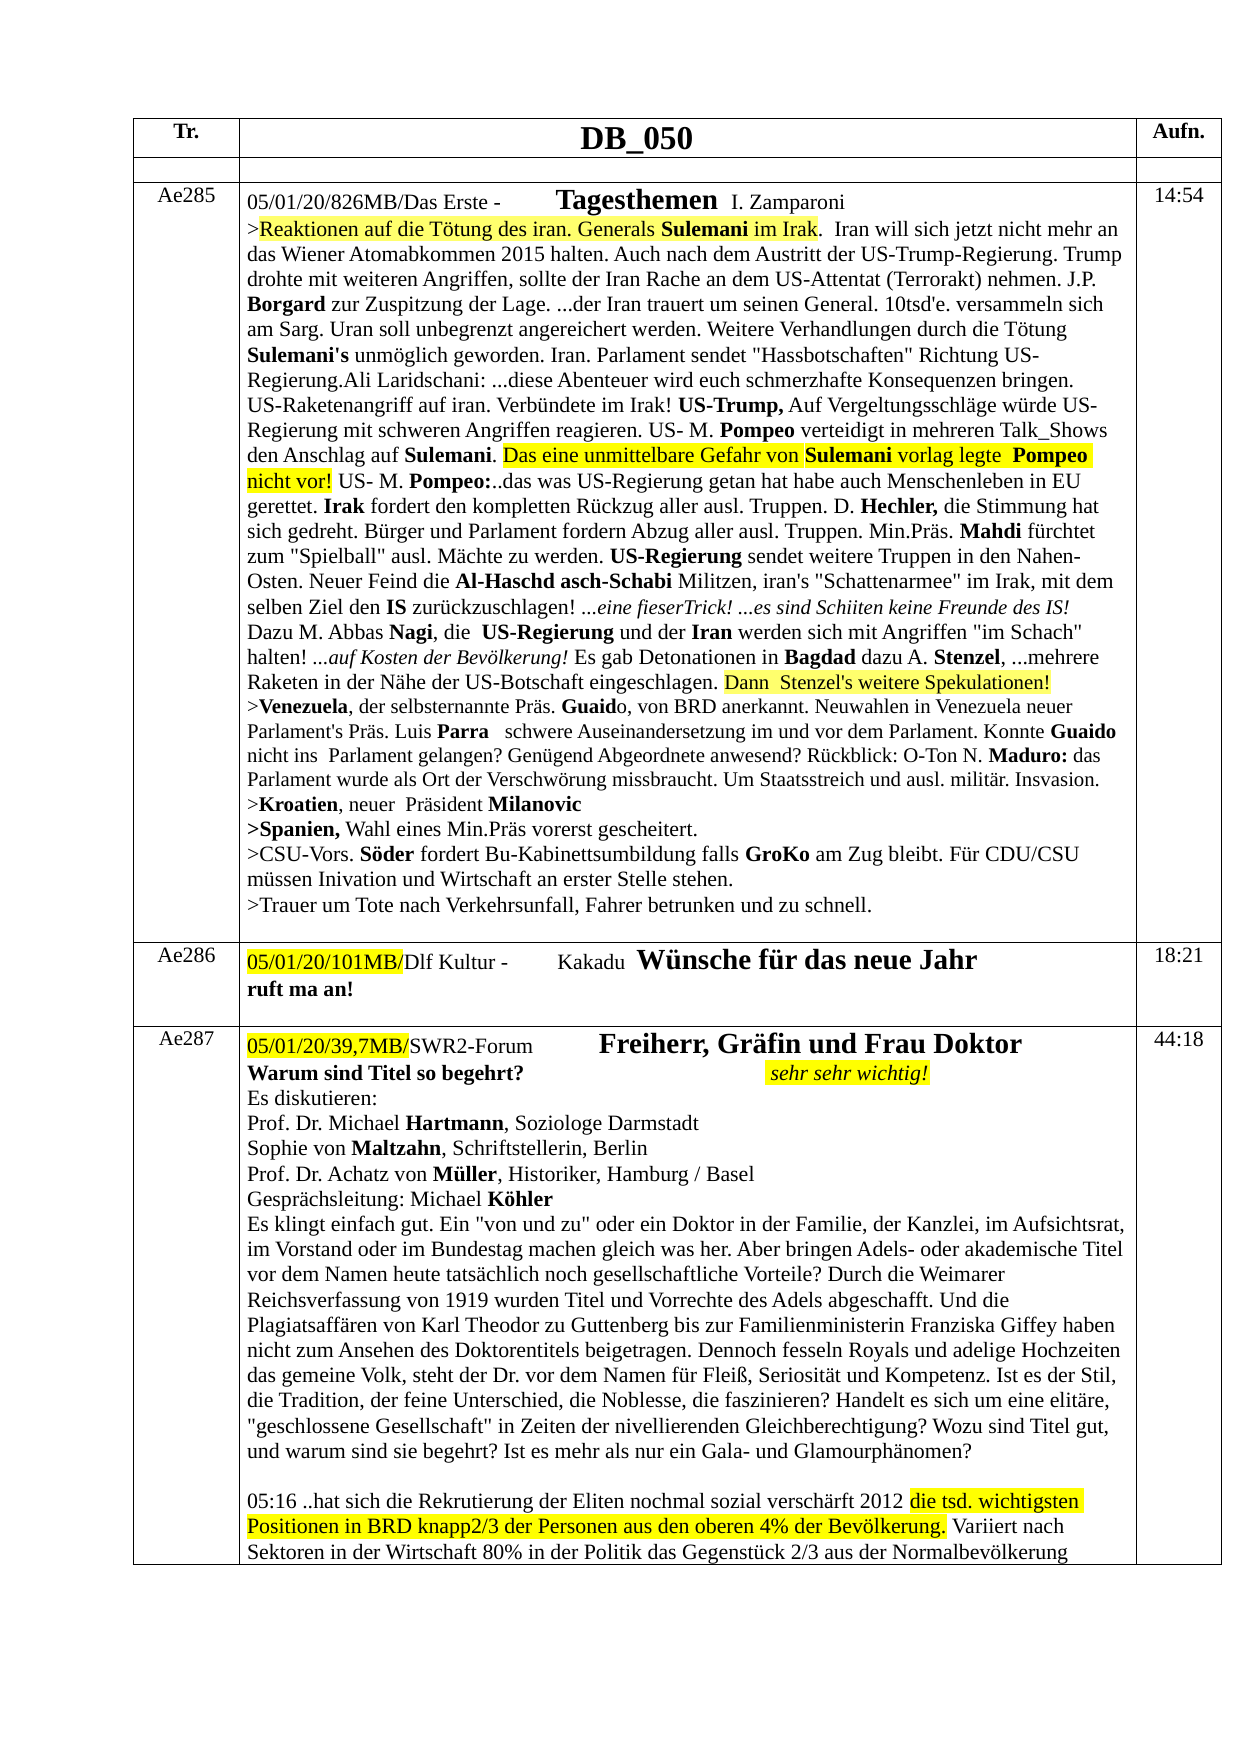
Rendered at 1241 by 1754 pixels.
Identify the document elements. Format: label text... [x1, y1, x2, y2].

table_cell Ae285 [134, 183, 239, 942]
table_cell 18:21 [1137, 943, 1221, 1026]
table_cell 14:54 [1137, 183, 1221, 942]
table_cell 05/01/20/39,7MB/SWR2-Forum Freiherr, Gräfin und Frau Doktor Warum sind Titel so begehrt? sehr sehr wichtig! Es diskutieren: Prof. Dr. Michael Hartmann, Soziologe Darmstadt Sophie von Maltzahn, Schriftstellerin, Berlin Prof. Dr. Achatz von Müller, Historiker, Hamburg / Basel Gesprächsleitung: Michael Köhler Es klingt einfach gut. Ein "von und zu" oder ein Doktor in der Familie, der Kanzlei, im Aufsichtsrat, im Vorstand oder im Bundestag machen gleich was her. Aber bringen Adels- oder akademische Titel vor dem Namen heute tatsächlich noch gesellschaftliche Vorteile? Durch die Weimarer Reichsverfassung von 1919 wurden Titel und Vorrechte des Adels abgeschafft. Und die Plagiatsaffären von Karl Theodor zu Guttenberg bis zur Familienministerin Franziska Giffey haben nicht zum Ansehen des Doktorentitels beigetragen. Dennoch fesseln Royals und adelige Hochzeiten das gemeine Volk, steht der Dr. vor dem Namen für Fleiß, Seriosität und Kompetenz. Ist es der Stil, die Tradition, der feine Unterschied, die Noblesse, die faszinieren? Handelt es sich um eine elitäre, "geschlossene Gesellschaft" in Zeiten der nivellierenden Gleichberechtigung? Wozu sind Titel gut, und warum sind sie begehrt? Ist es mehr als nur ein Gala- und Glamourphänomen? 05:16 ..hat sich die Rekrutierung der Eliten nochmal sozial verschärft 2012 die tsd. wichtigsten Positionen in BRD knapp2/3 der Personen aus den oberen 4% der Bevölkerung. Variiert nach Sektoren in der Wirtschaft 80% in der Politik das Gegenstück 2/3 aus der Normalbevölkerung [240, 1027, 1136, 1564]
table_cell 44:18 [1137, 1027, 1221, 1564]
table_header DB_050 [240, 119, 1136, 157]
table_cell 05/01/20/826MB/Das Erste - Tagesthemen I. Zamparoni >Reaktionen auf die Tötung des iran. Generals Sulemani im Irak. Iran will sich jetzt nicht mehr an das Wiener Atomabkommen 2015 halten. Auch nach dem Austritt der US-Trump-Regierung. Trump drohte mit weiteren Angriffen, sollte der Iran Rache an dem US-Attentat (Terrorakt) nehmen. J.P. Borgard zur Zuspitzung der Lage. ...der Iran trauert um seinen General. 10tsd'e. versammeln sich am Sarg. Uran soll unbegrenzt angereichert werden. Weitere Verhandlungen durch die Tötung Sulemani's unmöglich geworden. Iran. Parlament sendet "Hassbotschaften" Richtung US-Regierung.Ali Laridschani: ...diese Abenteuer wird euch schmerzhafte Konsequenzen bringen. US-Raketenangriff auf iran. Verbündete im Irak! US-Trump, Auf Vergeltungsschläge würde US-Regierung mit schweren Angriffen reagieren. US- M. Pompeo verteidigt in mehreren Talk_Shows den Anschlag auf Sulemani. Das eine unmittelbare Gefahr von Sulemani vorlag legte Pompeo nicht vor! US- M. Pompeo:..das was US-Regierung getan hat habe auch Menschenleben in EU gerettet. Irak fordert den kompletten Rückzug aller ausl. Truppen. D. Hechler, die Stimmung hat sich gedreht. Bürger und Parlament fordern Abzug aller ausl. Truppen. Min.Präs. Mahdi fürchtet zum "Spielball" ausl. Mächte zu werden. US-Regierung sendet weitere Truppen in den Nahen-Osten. Neuer Feind die Al-Haschd asch-Schabi Militzen, iran's "Schattenarmee" im Irak, mit dem selben Ziel den IS zurückzuschlagen! ...eine fieserTrick! ...es sind Schiiten keine Freunde des IS! Dazu M. Abbas Nagi, die US-Regierung und der Iran werden sich mit Angriffen "im Schach" halten! ...auf Kosten der Bevölkerung! Es gab Detonationen in Bagdad dazu A. Stenzel, ...mehrere Raketen in der Nähe der US-Botschaft eingeschlagen. Dann Stenzel's weitere Spekulationen! >Venezuela, der selbsternannte Präs. Guaido, von BRD anerkannt. Neuwahlen in Venezuela neuer Parlament's Präs. Luis Parra schwere Auseinandersetzung im und vor dem Parlament. Konnte Guaido nicht ins Parlament gelangen? Genügend Abgeordnete anwesend? Rückblick: O-Ton N. Maduro: das Parlament wurde als Ort der Verschwörung missbraucht. Um Staatsstreich und ausl. militär. Insvasion. >Kroatien, neuer Präsident Milanovic >Spanien, Wahl eines Min.Präs vorerst gescheitert. >CSU-Vors. Söder fordert Bu-Kabinettsumbildung falls GroKo am Zug bleibt. Für CDU/CSU müssen Inivation und Wirtschaft an erster Stelle stehen. >Trauer um Tote nach Verkehrsunfall, Fahrer betrunken und zu schnell. [240, 183, 1136, 942]
table_cell Ae287 [134, 1027, 239, 1564]
table_header Aufn. [1137, 119, 1221, 157]
table_cell 05/01/20/101MB/Dlf Kultur - Kakadu Wünsche für das neue Jahr ruft ma an! [240, 943, 1136, 1026]
table_header ­Tr. [134, 119, 239, 157]
table_cell [134, 158, 239, 182]
table_cell Ae286 [134, 943, 239, 1026]
table_cell [1137, 158, 1221, 182]
